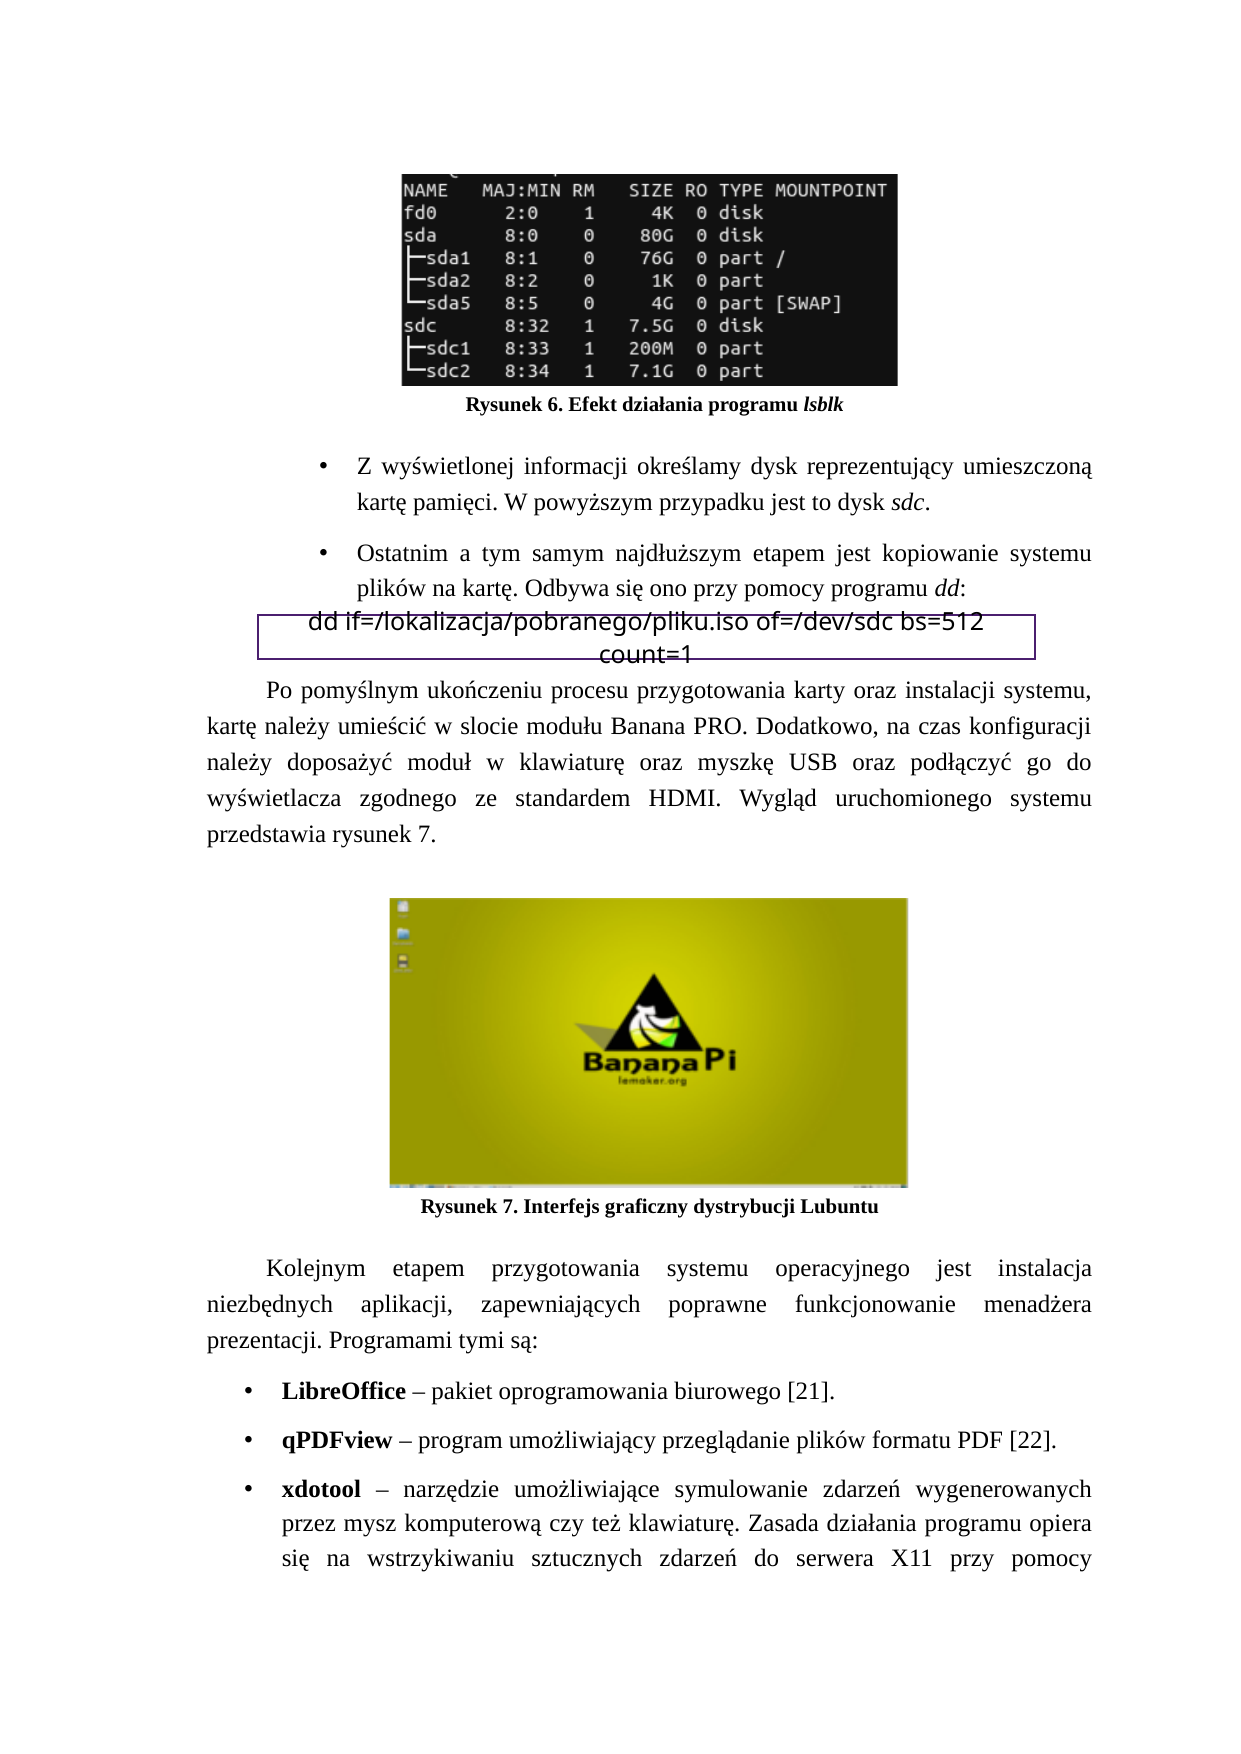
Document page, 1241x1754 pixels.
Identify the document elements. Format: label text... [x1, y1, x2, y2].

list xdotool – narzędzie umożliwiające symulowanie zdarzeń wygenerowanych przez mysz komputerową czy też klawiaturę. Zasada działania programu opiera się na wstrzykiwaniu sztucznych zdarzeń do serwera X11 przy pomocy [244, 1474, 1093, 1572]
list LibreOffice – pakiet oprogramowania biurowego [21]. [244, 1376, 1093, 1404]
text Po pomyślnym ukończeniu procesu przygotowania karty oraz instalacji systemu, kartę należy umieścić w slocie modułu Banana PRO. Dodatkowo, na czas konfiguracji należy doposażyć moduł w klawiaturę oraz myszkę USB oraz podłączyć go do wyświetlacza zgodnego ze standardem HDMI. Wygląd uruchomionego systemu przedstawia rysunek 7. [207, 675, 1093, 847]
list Z wyświetlonej informacji określamy dysk reprezentujący umieszczoną kartę pamięci. W powyższym przypadku jest to dysk sdc. [319, 451, 1093, 516]
list Ostatnim a tym samym najdłuższym etapem jest kopiowanie systemu plików na kartę. Odbywa się ono przy pomocy programu dd: [319, 538, 1093, 602]
text Rysunek 7. Interfejs graficzny dystrybucji Lubuntu [207, 882, 1093, 1218]
list Rysunek 6. Efekt działania programu lsblk [183, 148, 1093, 416]
list qPDFview – program umożliwiający przeglądanie plików formatu PDF [22]. [244, 1425, 1093, 1454]
picture [401, 174, 898, 386]
text Kolejnym etapem przygotowania systemu operacyjnego jest instalacja niezbędnych aplikacji, zapewniających poprawne funkcjonowanie menadżera prezentacji. Programami tymi są: [207, 1253, 1093, 1354]
picture [389, 898, 910, 1188]
